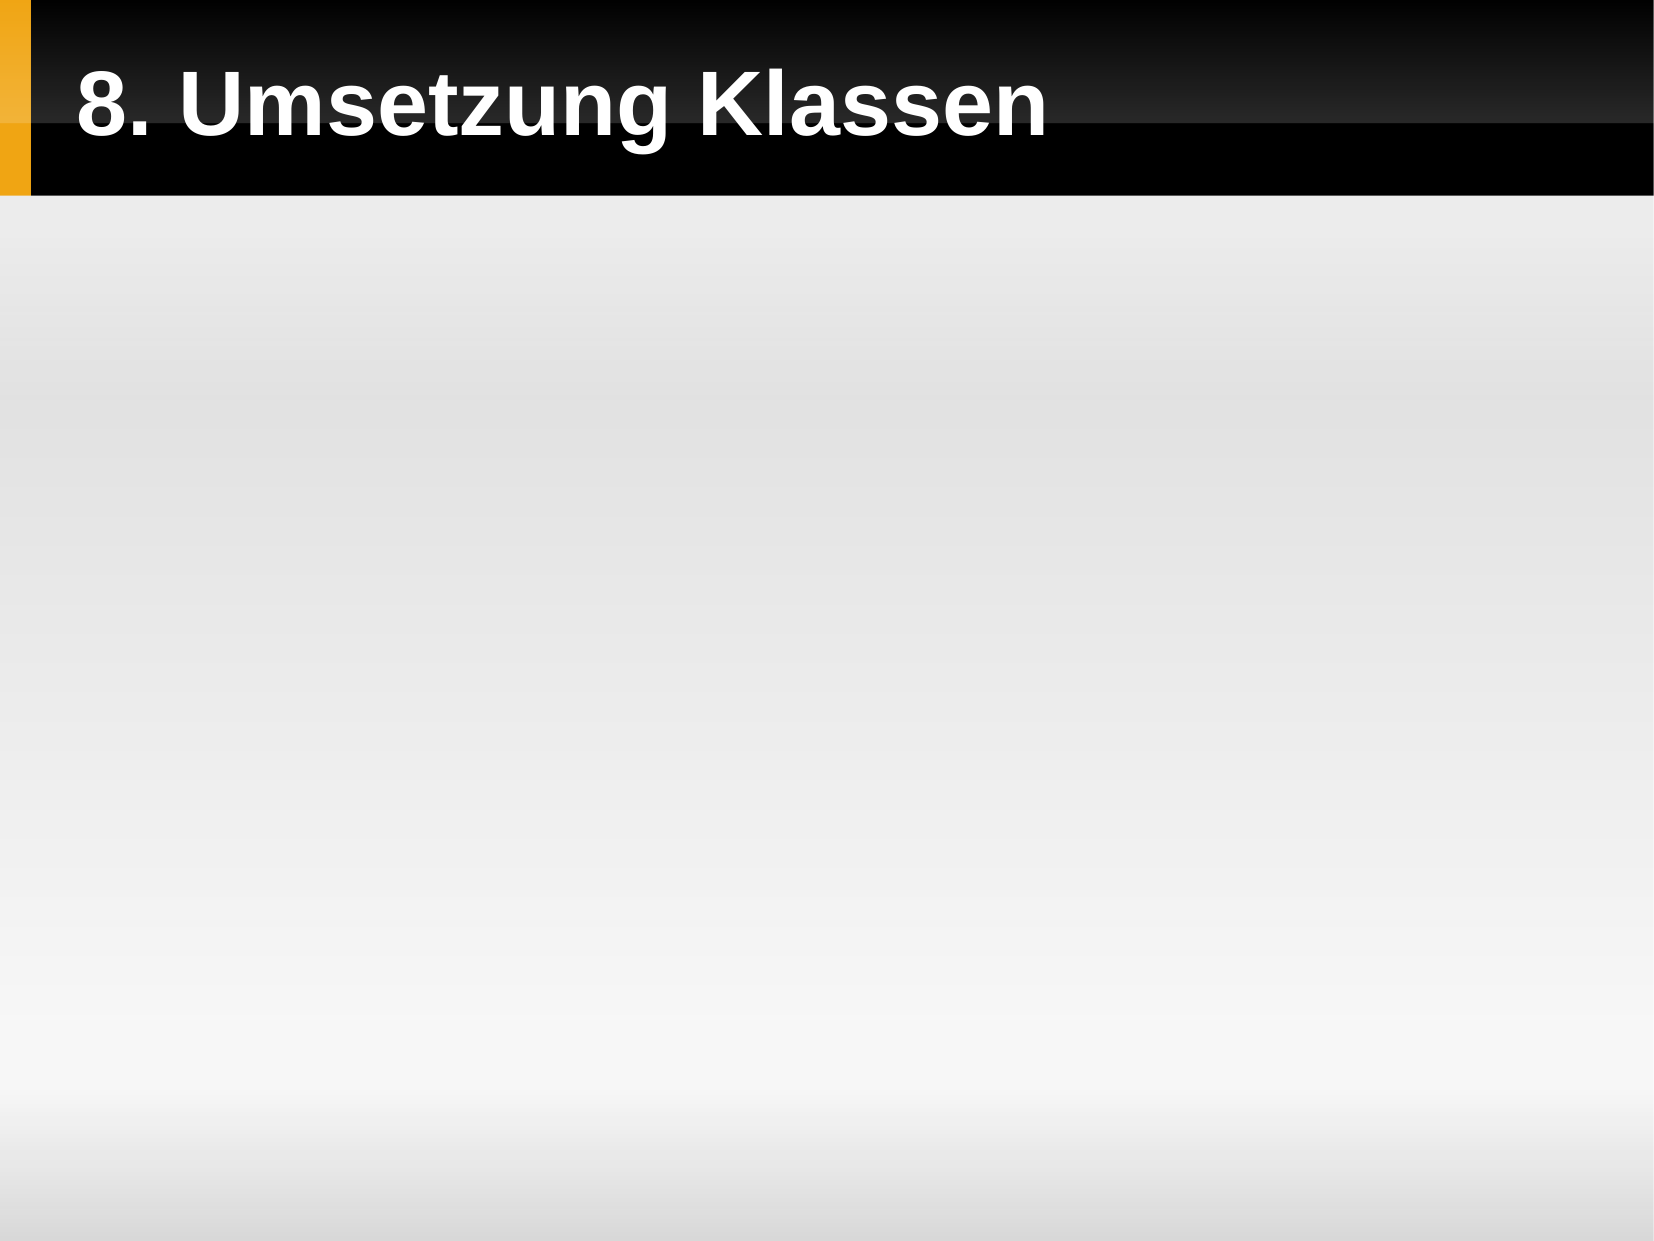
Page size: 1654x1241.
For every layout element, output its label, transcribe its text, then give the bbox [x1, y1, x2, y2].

picture [0, 0, 1654, 1241]
title 8. Umsetzung Klassen [76, 0, 1565, 208]
